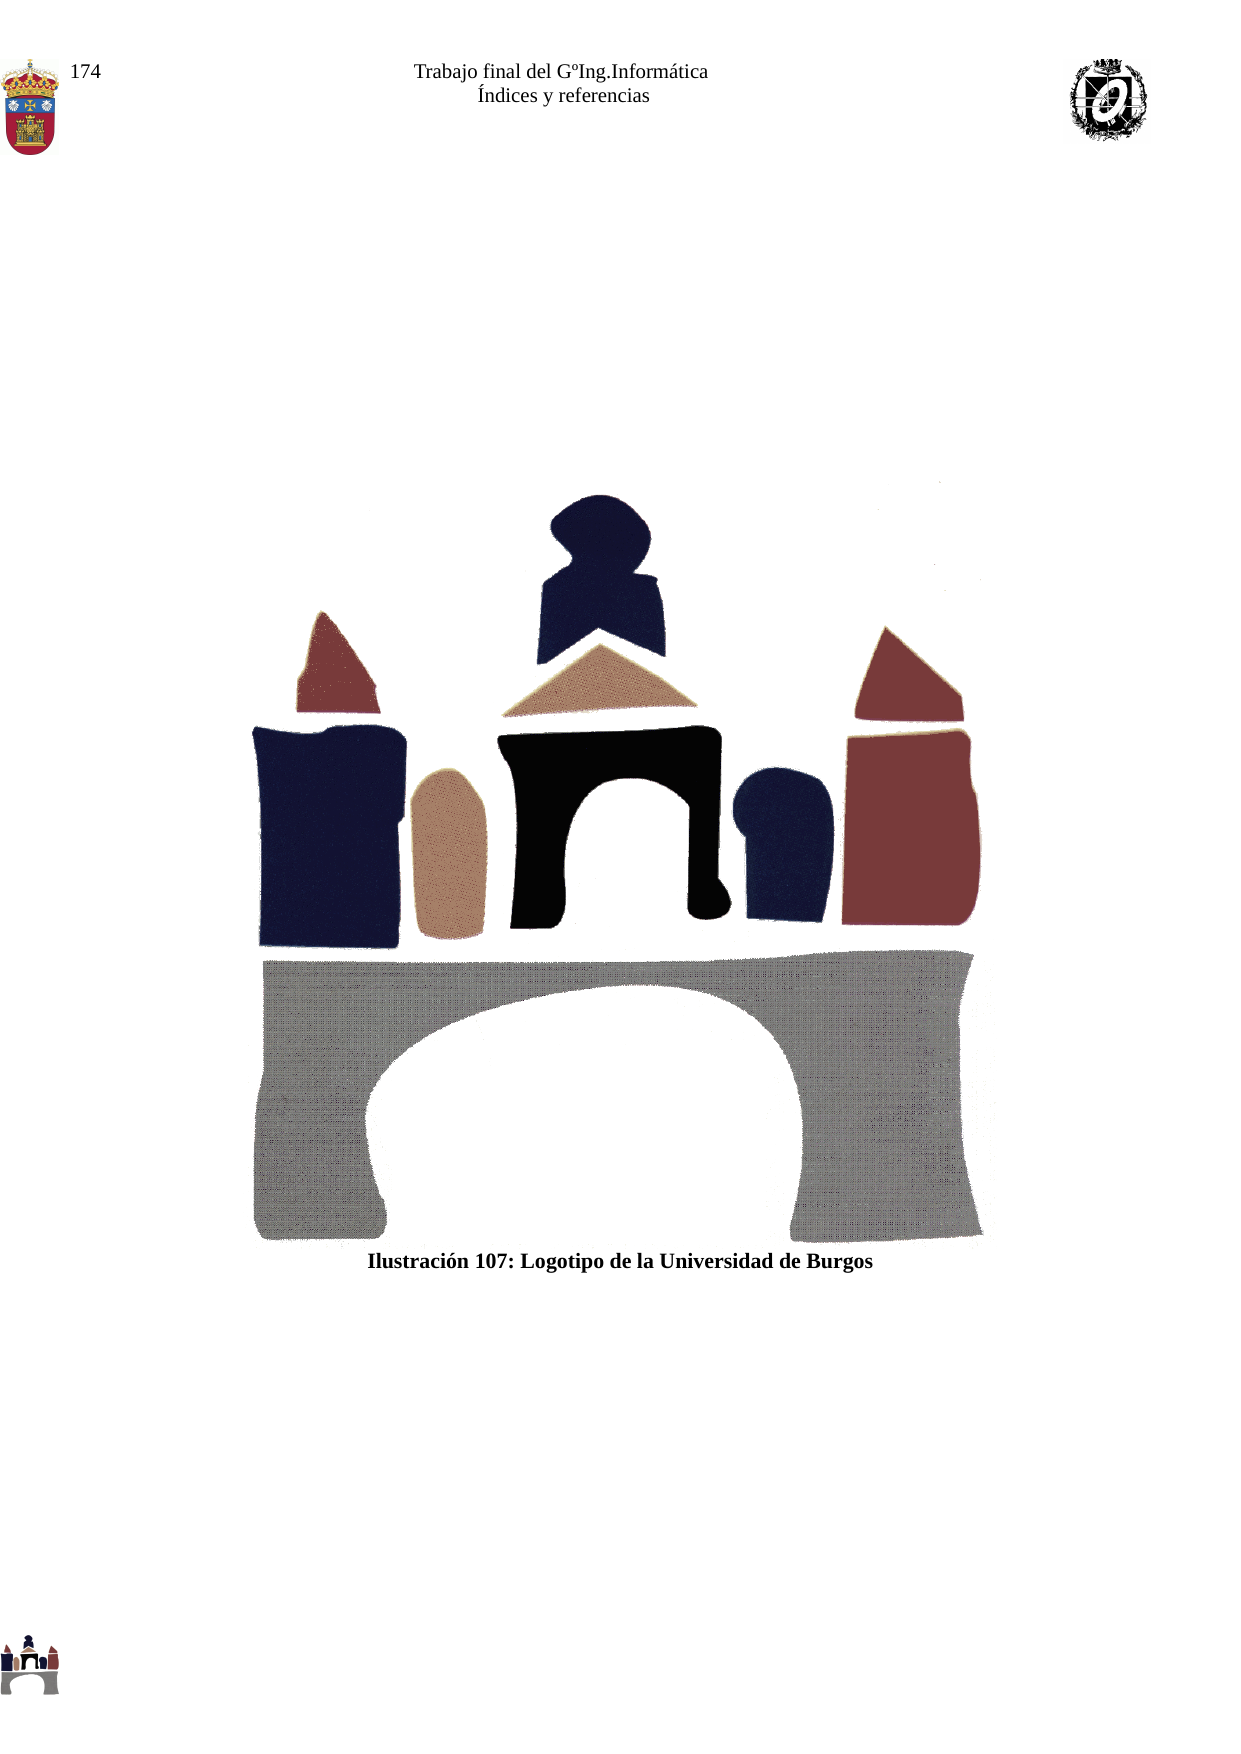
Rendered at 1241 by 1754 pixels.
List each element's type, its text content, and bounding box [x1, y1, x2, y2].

picture [243, 480, 997, 1249]
text Ilustración 107: Logotipo de la Universidad de Burgos [244, 1249, 997, 1274]
picture [0, 59, 59, 155]
picture [0, 1634, 59, 1695]
picture [1063, 59, 1152, 144]
